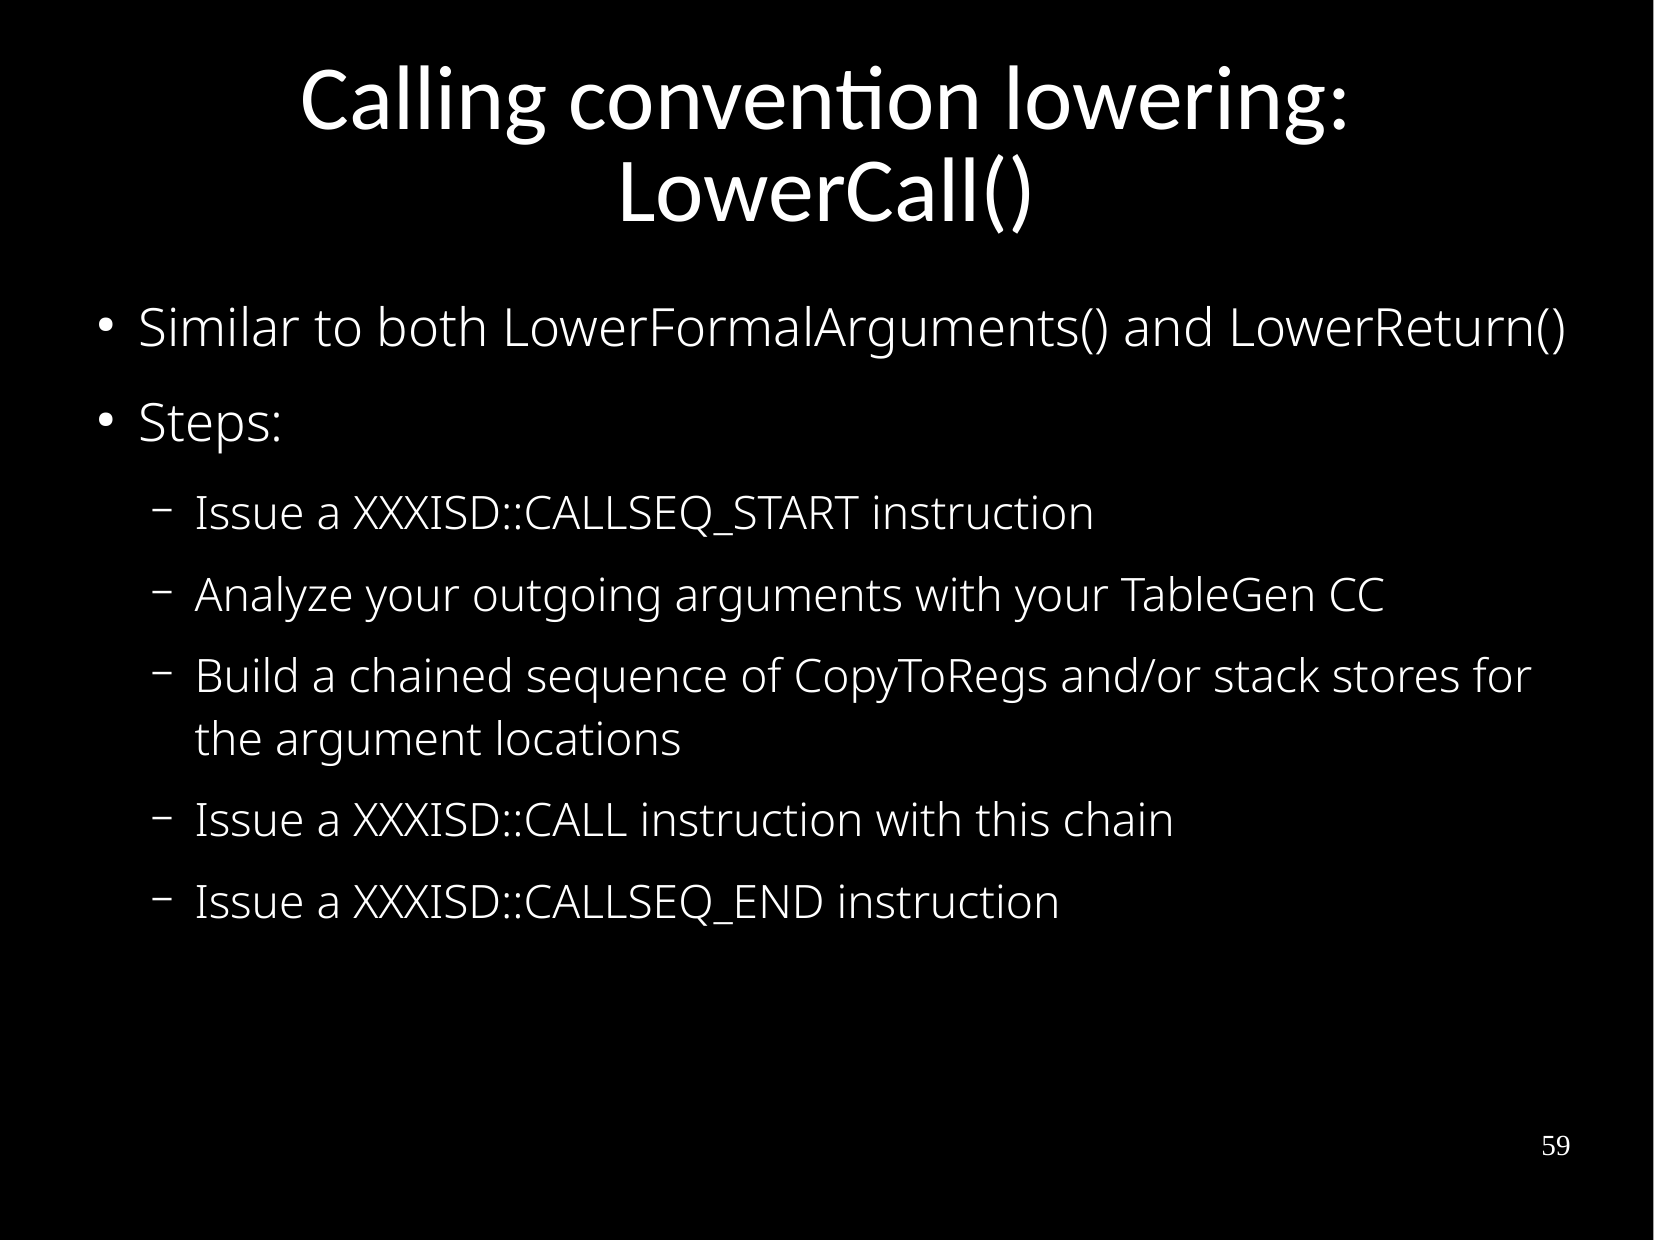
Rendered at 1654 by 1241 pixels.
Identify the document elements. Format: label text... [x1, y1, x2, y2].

list Similar to both LowerFormalArguments() and LowerReturn() Steps: Issue a XXXISD::CALLSEQ_START instruction Analyze your outgoing arguments with your TableGen CC Build a chained sequence of CopyToRegs and/or stack stores for the argument locations Issue a XXXISD::CALL instruction with this chain Issue a XXXISD::CALLSEQ_END instruction [82, 290, 1571, 1010]
title Calling convention lowering: LowerCall() [82, 45, 1571, 261]
